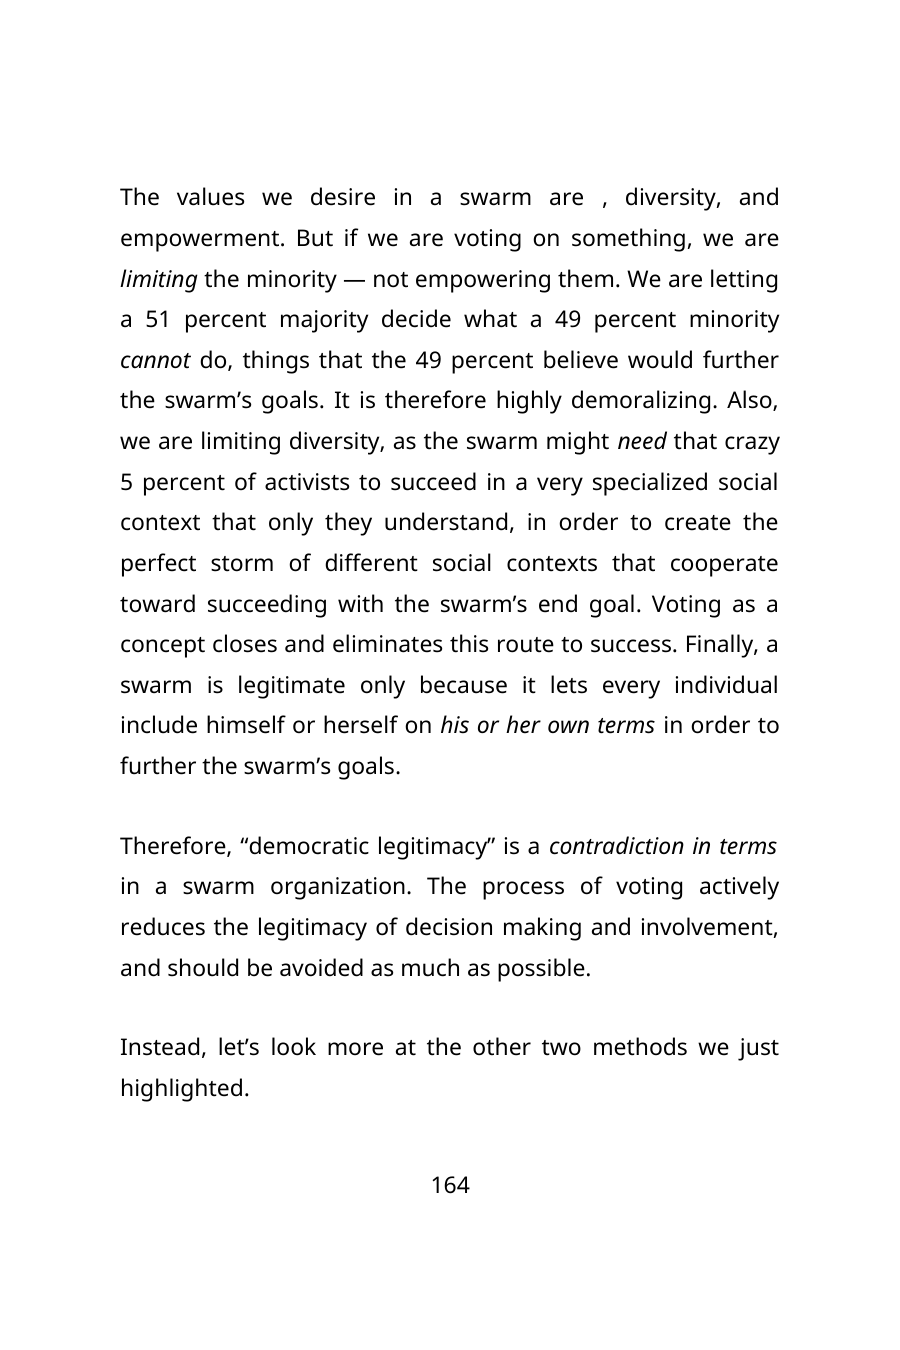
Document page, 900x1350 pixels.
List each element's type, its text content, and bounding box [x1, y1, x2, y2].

text Instead, let’s look more at the other two methods we just highlighted. [120, 1031, 780, 1103]
text Therefore, “democratic legitimacy” is a contradiction in terms in a swarm organization. The process of voting actively reduces the legitimacy of decision making and involvement, and should be avoided as much as possible. [120, 829, 780, 983]
text The values we desire in a swarm are , diversity, and empowerment. But if we are voting on something, we are limiting the minority — not empowering them. We are letting a 51 percent majority decide what a 49 percent minority cannot do, things that the 49 percent believe would further the swarm’s goals. It is therefore highly demoralizing. Also, we are limiting diversity, as the swarm might need that crazy 5 percent of activists to succeed in a very specialized social context that only they understand, in order to create the perfect storm of different social contexts that cooperate toward succeeding with the swarm’s end goal. Voting as a concept closes and eliminates this route to success. Finally, a swarm is legitimate only because it lets every individual include himself or herself on his or her own terms in order to further the swarm’s goals. [120, 181, 780, 781]
